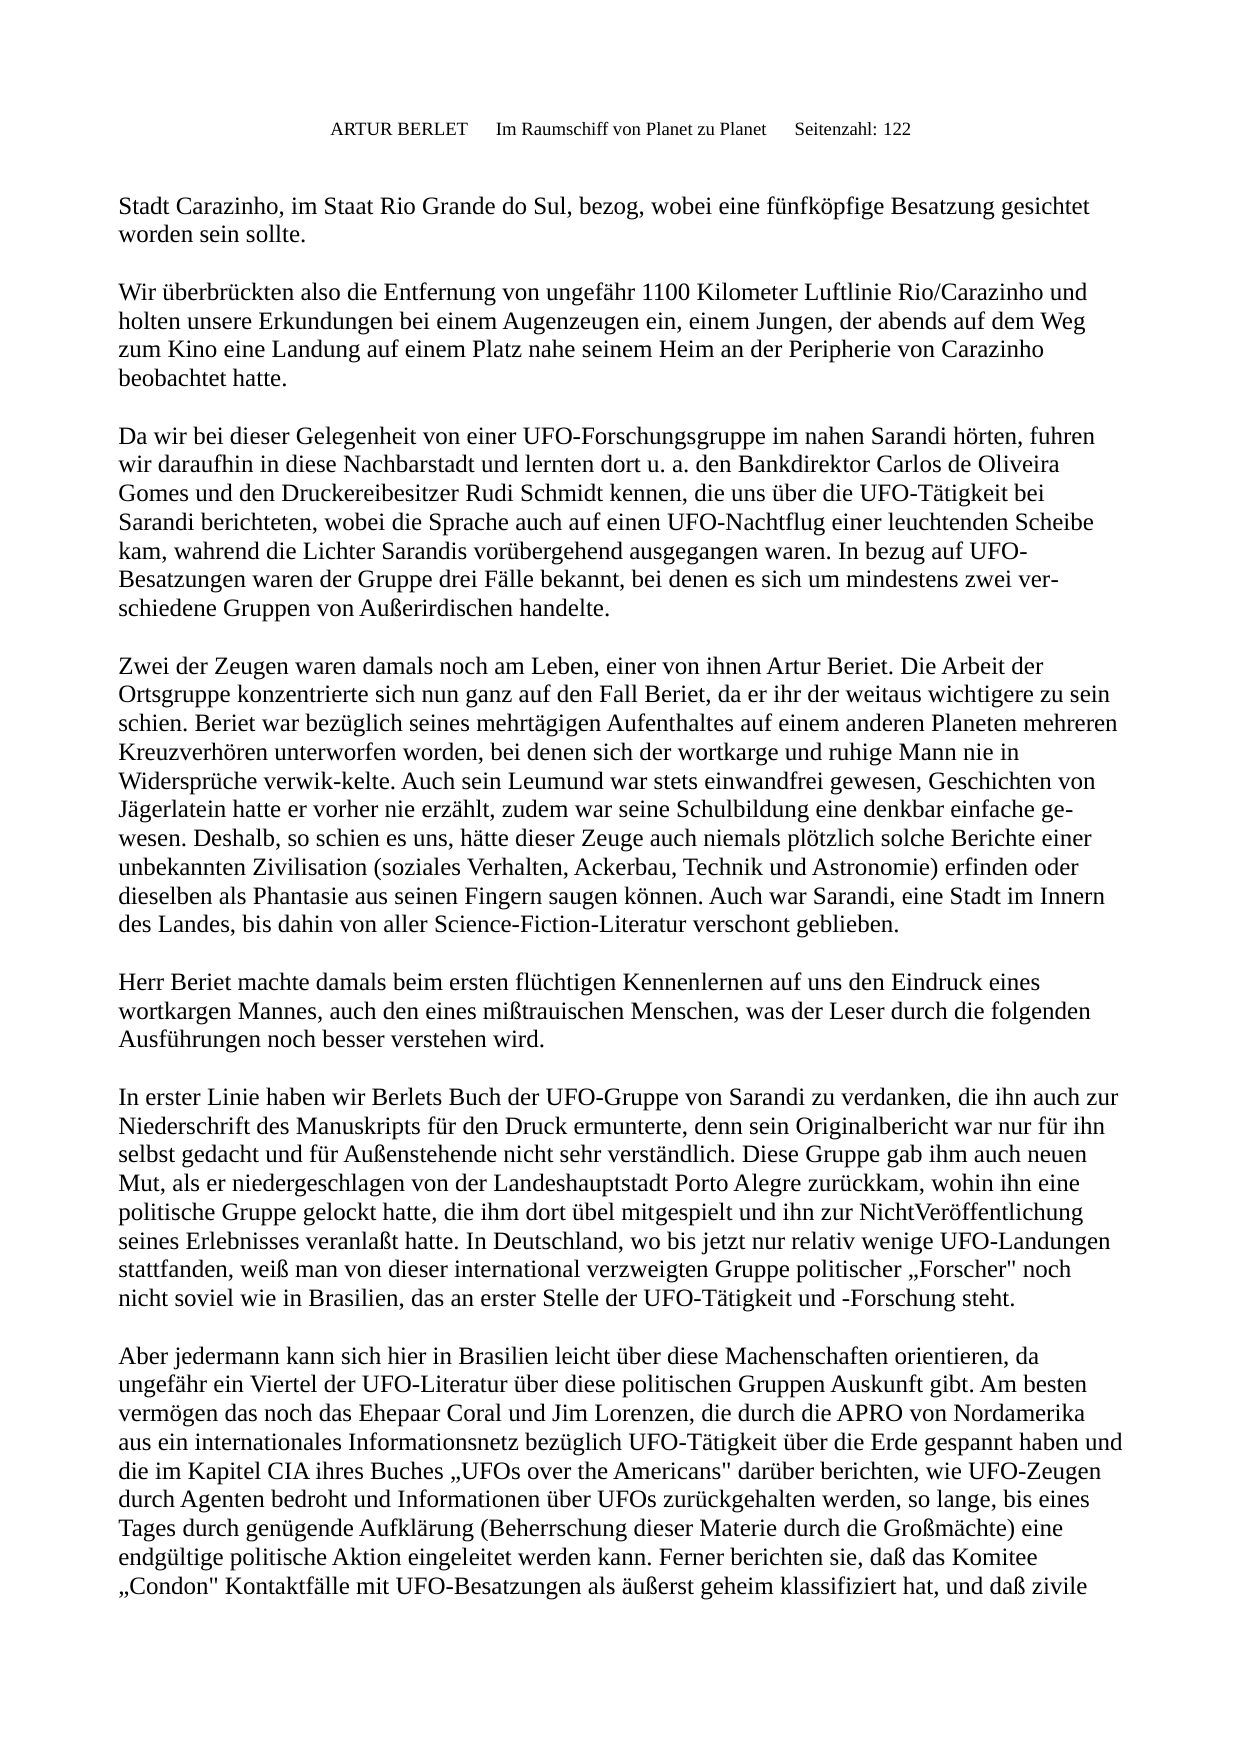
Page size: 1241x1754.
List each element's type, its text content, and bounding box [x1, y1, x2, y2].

text Zwei der Zeugen waren damals noch am Leben, einer von ihnen Artur Beriet. Die Arbeit der Ortsgruppe konzentrierte sich nun ganz auf den Fall Beriet, da er ihr der weitaus wich­tigere zu sein schien. Beriet war bezüglich seines mehrtägi­gen Aufenthaltes auf einem anderen Planeten mehreren Kreuzverhören unterworfen worden, bei denen sich der wortkarge und ruhige Mann nie in Widersprüche verwik-kelte. Auch sein Leumund war stets einwandfrei gewesen, Geschichten von Jägerlatein hatte er vorher nie erzählt, zudem war seine Schulbildung eine denkbar einfache ge­wesen. Deshalb, so schien es uns, hätte dieser Zeuge auch niemals plötzlich solche Berichte einer unbekannten Zivili­sation (soziales Verhalten, Ackerbau, Technik und Astro­nomie) erfinden oder dieselben als Phantasie aus seinen Fingern saugen können. Auch war Sarandi, eine Stadt im Innern des Landes, bis dahin von aller Science-Fiction-Literatur verschont geblieben. [118, 651, 1123, 938]
text Stadt Carazinho, im Staat Rio Grande do Sul, bezog, wobei eine fünfköpfige Besatzung gesichtet worden sein sollte. [118, 191, 1123, 248]
text In erster Linie haben wir Berlets Buch der UFO-Gruppe von Sarandi zu verdanken, die ihn auch zur Niederschrift des Manuskripts für den Druck ermunterte, denn sein Originalbericht war nur für ihn selbst gedacht und für Außenstehende nicht sehr verständlich. Diese Gruppe gab ihm auch neuen Mut, als er niedergeschlagen von der Lan­deshauptstadt Porto Alegre zurückkam, wohin ihn eine politische Gruppe gelockt hatte, die ihm dort übel mit­gespielt und ihn zur NichtVeröffentlichung seines Erlebnis­ses veranlaßt hatte. In Deutschland, wo bis jetzt nur relativ wenige UFO-Landungen stattfanden, weiß man von dieser international verzweigten Gruppe politischer „Forscher" noch nicht soviel wie in Brasilien, das an erster Stelle der UFO-Tätigkeit und -Forschung steht. [118, 1082, 1123, 1312]
text Herr Beriet machte damals beim ersten flüchtigen Kennen­lernen auf uns den Eindruck eines wortkargen Mannes, auch den eines mißtrauischen Menschen, was der Leser durch die folgenden Ausführungen noch besser verstehen wird. [118, 967, 1123, 1053]
text Sarandi berichteten, wobei die Sprache auch auf einen UFO-Nachtflug einer leuchtenden Scheibe kam, wahrend die Lichter Sarandis vorübergehend ausgegangen waren. In bezug auf UFO-Besatzungen waren der Gruppe drei Fälle bekannt, bei denen es sich um mindestens zwei ver­schiedene Gruppen von Außerirdischen handelte. [118, 507, 1123, 622]
text Wir überbrückten also die Entfernung von ungefähr 1100 Kilometer Luftlinie Rio/Carazinho und holten unsere Er­kundungen bei einem Augenzeugen ein, einem Jungen, der abends auf dem Weg zum Kino eine Landung auf einem Platz nahe seinem Heim an der Peripherie von Carazinho beobachtet hatte. [118, 277, 1123, 392]
text Da wir bei dieser Gelegenheit von einer UFO-Forschungs­gruppe im nahen Sarandi hörten, fuhren wir daraufhin in diese Nachbarstadt und lernten dort u. a. den Bankdirek­tor Carlos de Oliveira Gomes und den Druckereibesitzer Rudi Schmidt kennen, die uns über die UFO-Tätigkeit bei [118, 421, 1123, 507]
text Aber jedermann kann sich hier in Brasilien leicht über diese Machenschaften orientieren, da ungefähr ein Viertel der UFO-Literatur über diese politischen Gruppen Auskunft gibt. Am besten vermögen das noch das Ehepaar Coral und Jim Lorenzen, die durch die APRO von Nordamerika aus ein internatio­nales Informationsnetz bezüglich UFO-Tätigkeit über die Erde gespannt haben und die im Kapitel CIA ihres Buches „UFOs over the Americans" darüber berichten, wie UFO-Zeugen durch Agenten bedroht und Informationen über UFOs zurückgehalten werden, so lange, bis eines Tages durch genügende Aufklärung (Beherrschung dieser Materie durch die Großmächte) eine endgültige politische Aktion eingeleitet werden kann. Ferner berichten sie, daß das Komitee „Condon" Kontaktfälle mit UFO-Besatzungen als äußerst geheim klassifiziert hat, und daß zivile [118, 1341, 1123, 1599]
